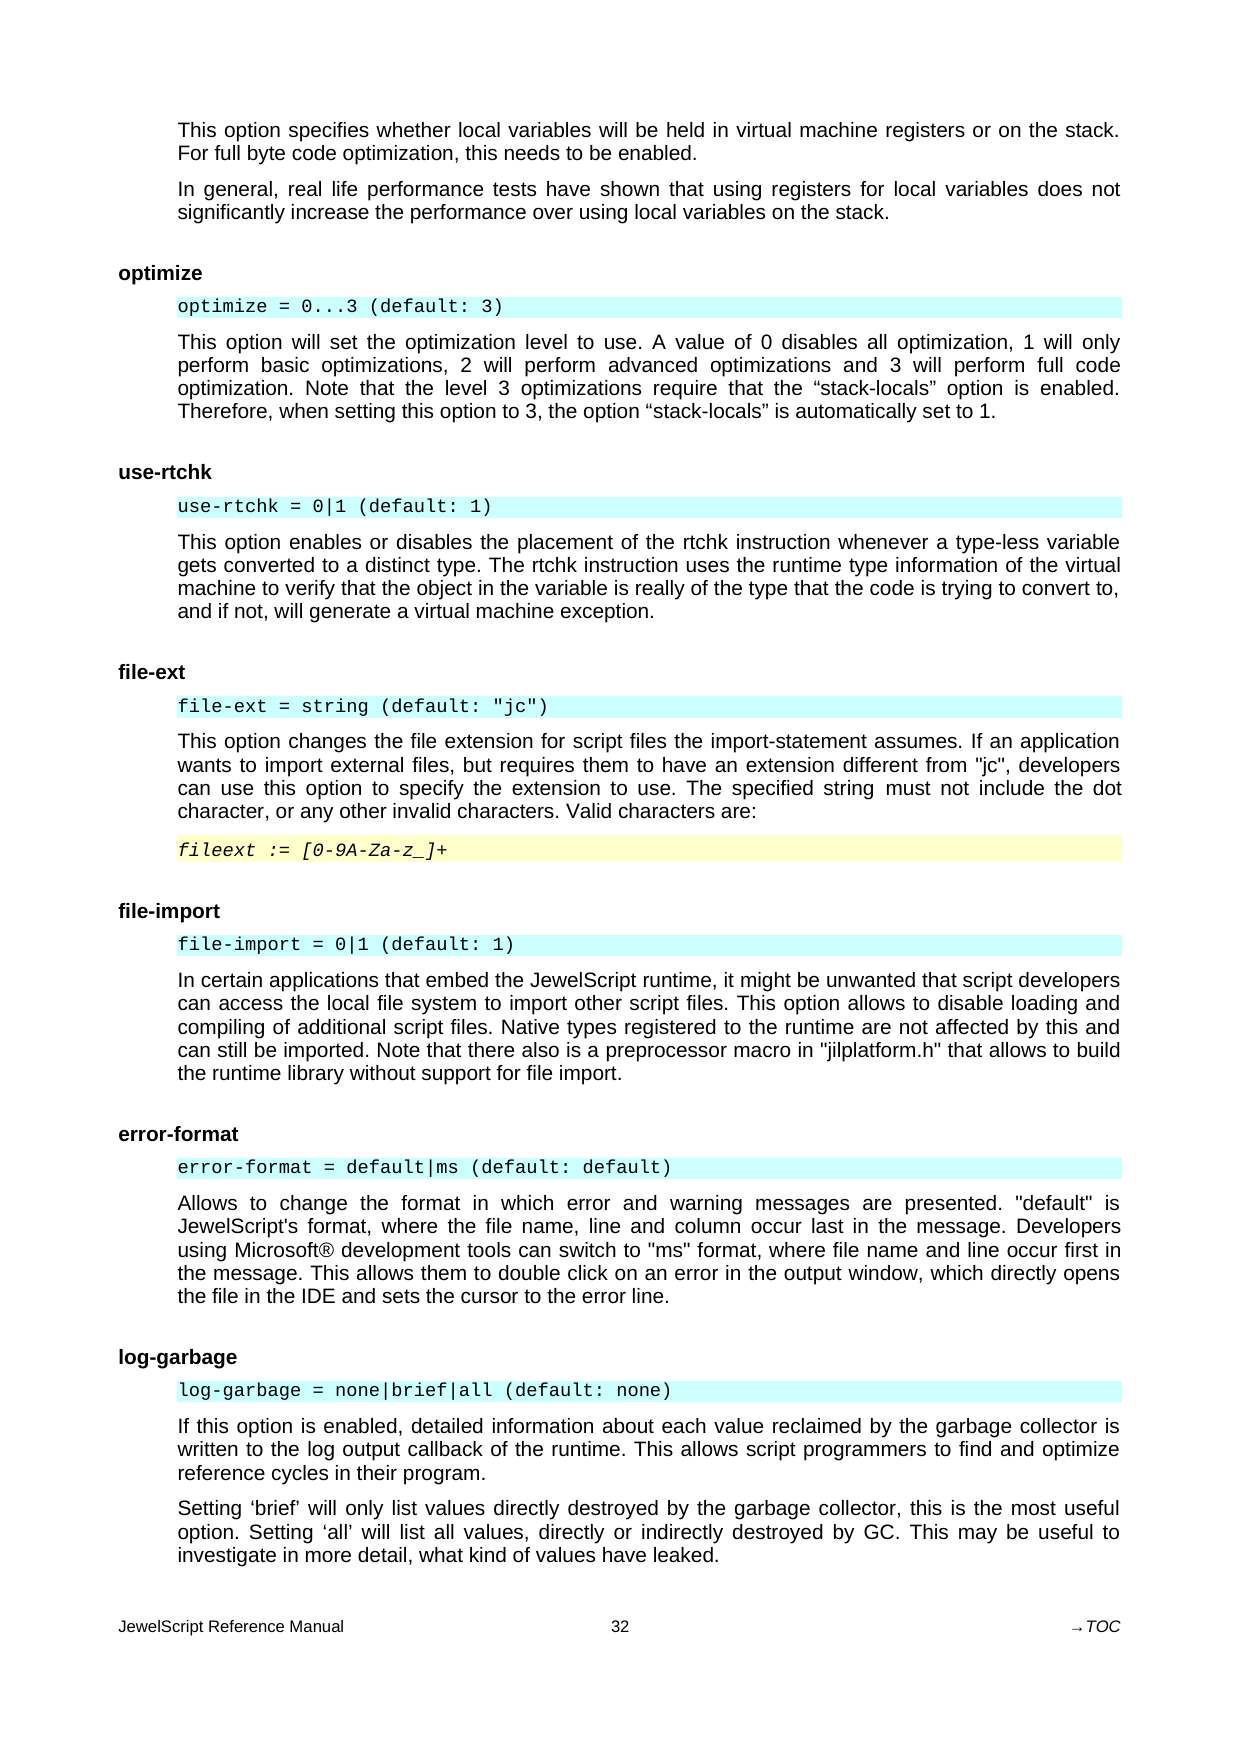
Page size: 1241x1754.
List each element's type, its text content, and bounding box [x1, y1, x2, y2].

text This option changes the file extension for script files the import-statement assumes. If an application wants to import external files, but requires them to have an extension different from "jc", developers can use this option to specify the extension to use. The specified string must not include the dot character, or any other invalid characters. Valid characters are: [177, 730, 1122, 823]
subtitle use-rtchk [118, 461, 1122, 484]
text Setting ‘brief’ will only list values directly destroyed by the garbage collector, this is the most useful option. Setting ‘all’ will list all values, directly or indirectly destroyed by GC. This may be useful to investigate in more detail, what kind of values have leaked. [177, 1497, 1122, 1567]
subtitle error-format [118, 1122, 1122, 1146]
text Allows to change the format in which error and warning messages are presented. "default" is JewelScript's format, where the file name, line and column occur last in the message. Developers using Microsoft® development tools can switch to "ms" format, where file name and line occur first in the message. This allows them to double click on an error in the output window, which directly opens the file in the IDE and sets the cursor to the error line. [177, 1192, 1122, 1308]
text error-format = default|ms (default: default) [177, 1158, 1122, 1179]
subtitle optimize [118, 261, 1122, 284]
text file-ext = string (default: "jc") [177, 696, 1122, 718]
text log-garbage = none|brief|all (default: none) [177, 1381, 1122, 1402]
text This option specifies whether local variables will be held in virtual machine registers or on the stack. For full byte code optimization, this needs to be enabled. [177, 118, 1122, 164]
text In certain applications that embed the JewelScript runtime, it might be unwanted that script developers can access the local file system to import other script files. This option allows to disable loading and compiling of additional script files. Native types registered to the runtime are not affected by this and can still be imported. Note that there also is a preprocessor macro in "jilplatform.h" that allows to build the runtime library without support for file import. [177, 969, 1122, 1085]
text In general, real life performance tests have shown that using registers for local variables does not significantly increase the performance over using local variables on the stack. [177, 177, 1122, 223]
text If this option is enabled, detailed information about each value reclaimed by the garbage collector is written to the log output callback of the runtime. This allows script programmers to find and optimize reference cycles in their program. [177, 1415, 1122, 1484]
text This option enables or disables the placement of the rtchk instruction whenever a type-less variable gets converted to a distinct type. The rtchk instruction uses the runtime type information of the virtual machine to verify that the object in the variable is really of the type that the code is trying to convert to, and if not, will generate a virtual machine exception. [177, 530, 1122, 623]
text fileext := [0-9A-Za-z_]+ [177, 835, 1122, 862]
text use-rtchk = 0|1 (default: 1) [177, 497, 1122, 518]
subtitle log-garbage [118, 1345, 1122, 1369]
text file-import = 0|1 (default: 1) [177, 935, 1122, 956]
text This option will set the optimization level to use. A value of 0 disables all optimization, 1 will only perform basic optimizations, 2 will perform advanced optimizations and 3 will perform full code optimization. Note that the level 3 optimizations require that the “stack-locals” option is enabled. Therefore, when setting this option to 3, the option “stack-locals” is automatically set to 1. [177, 330, 1122, 423]
text optimize = 0...3 (default: 3) [177, 297, 1122, 318]
subtitle file-import [118, 899, 1122, 923]
subtitle file-ext [118, 661, 1122, 684]
